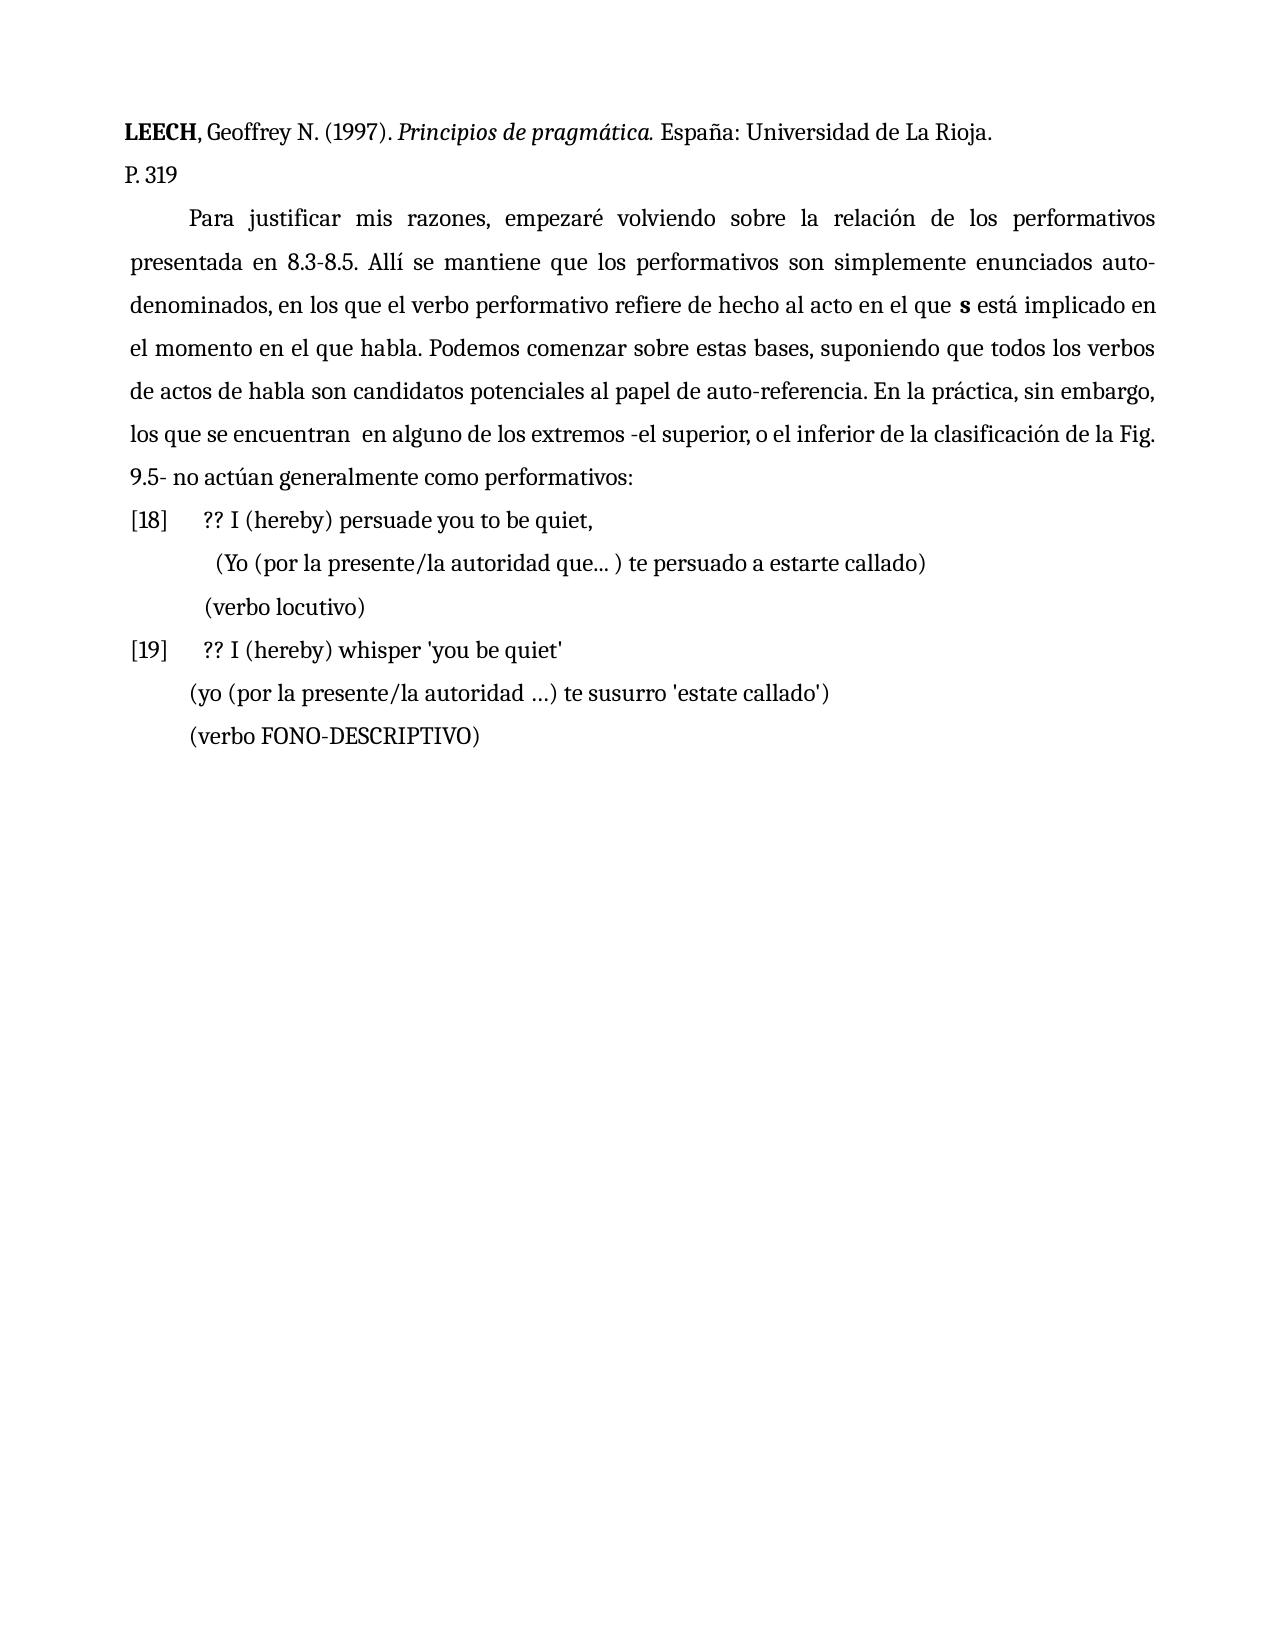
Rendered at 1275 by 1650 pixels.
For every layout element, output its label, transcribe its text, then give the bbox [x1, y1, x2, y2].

text LEECH, Geoffrey N. (1997). Principios de pragmática. España: Universidad de La Rioja. [118, 118, 1157, 147]
text (yo (por la presente/la autoridad …) te susurro 'estate callado') [130, 679, 1157, 707]
text (Yo (por la presente/la autoridad que... ) te persuado a estarte callado) [130, 549, 1157, 578]
text (verbo FONO-DESCRIPTIVO) [130, 722, 1157, 751]
text Para justificar mis razones, empezaré volviendo sobre la relación de los performativos presentada en 8.3-8.5. Allí se mantiene que los performativos son simplemente enunciados auto-denominados, en los que el verbo performativo refiere de hecho al acto en el que s está implicado en el momento en el que habla. Podemos comenzar sobre estas bases, suponiendo que todos los verbos de actos de habla son candidatos potenciales al papel de auto-referencia. En la práctica, sin embargo, los que se encuentran en alguno de los extremos -el superior, o el inferior de la clasificación de la Fig. 9.5- no actúan generalmente como performativos: [130, 204, 1157, 492]
text (verbo locutivo) [130, 592, 1157, 621]
text P. 319 [118, 161, 1157, 190]
text [18] ?? I (hereby) persuade you to be quiet, [130, 506, 1157, 535]
text [19] ?? I (hereby) whisper 'you be quiet' [130, 636, 1157, 664]
